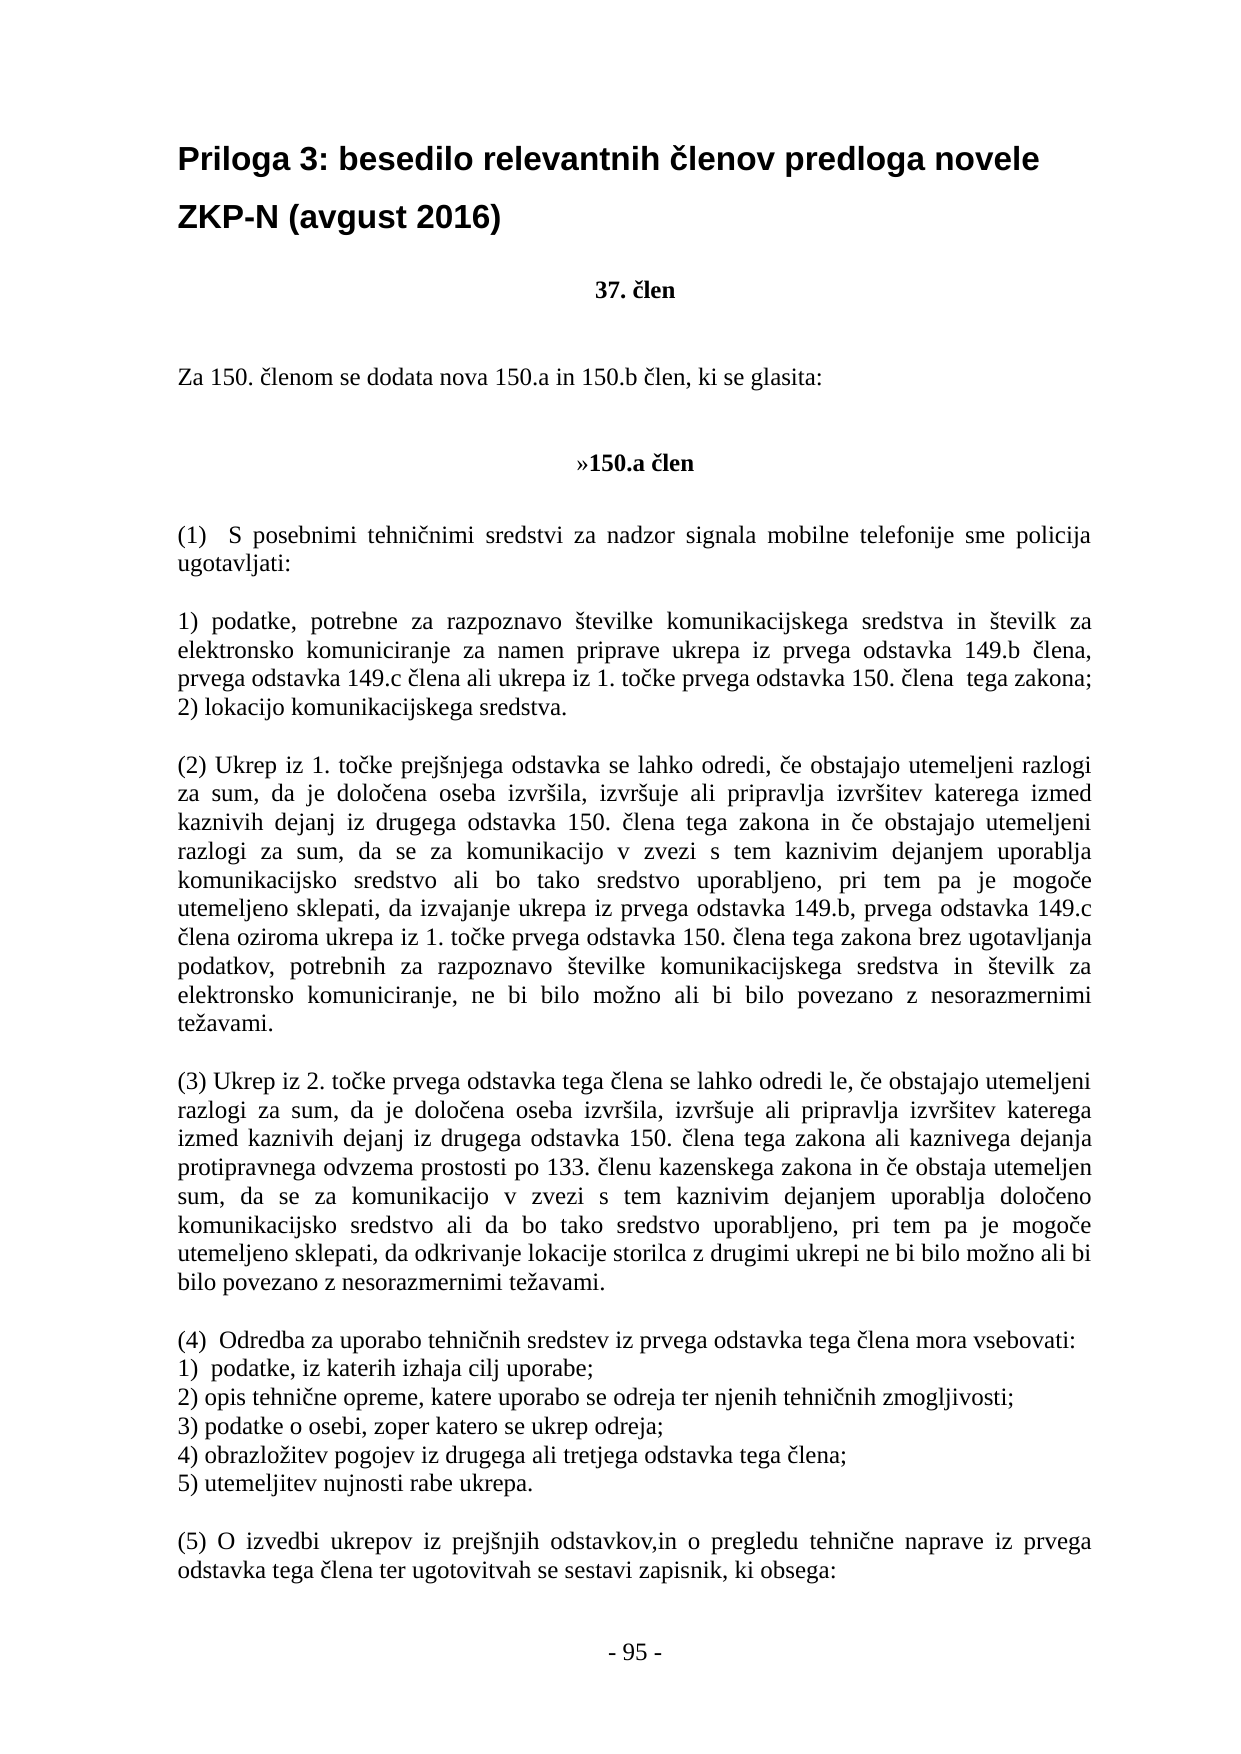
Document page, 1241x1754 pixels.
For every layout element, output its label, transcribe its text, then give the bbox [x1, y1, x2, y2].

text Za 150. členom se dodata nova 150.a in 150.b člen, ki se glasita: [177, 362, 1093, 390]
text (4) Odredba za uporabo tehničnih sredstev iz prvega odstavka tega člena mora vsebovati: [177, 1325, 1093, 1353]
text 5) utemeljitev nujnosti rabe ukrepa. [177, 1468, 1093, 1497]
text 37. člen [177, 275, 1093, 304]
text (1) S posebnimi tehničnimi sredstvi za nadzor signala mobilne telefonije sme policija ugotavljati: [177, 520, 1093, 577]
text 1) podatke, potrebne za razpoznavo številke komunikacijskega sredstva in številk za elektronsko komuniciranje za namen priprave ukrepa iz prvega odstavka 149.b člena, prvega odstavka 149.c člena ali ukrepa iz 1. točke prvega odstavka 150. člena tega zakona; [177, 606, 1093, 692]
text 1) podatke, iz katerih izhaja cilj uporabe; [177, 1353, 1093, 1382]
text 3) podatke o osebi, zoper katero se ukrep odreja; [177, 1411, 1093, 1440]
text (5) O izvedbi ukrepov iz prejšnjih odstavkov,in o pregledu tehnične naprave iz prvega odstavka tega člena ter ugotovitvah se sestavi zapisnik, ki obsega: [177, 1526, 1093, 1583]
text 2) lokacijo komunikacijskega sredstva. [177, 692, 1093, 721]
subtitle Priloga 3: besedilo relevantnih členov predloga novele ZKP-N (avgust 2016) [177, 139, 1093, 235]
text (3) Ukrep iz 2. točke prvega odstavka tega člena se lahko odredi le, če obstajajo utemeljeni razlogi za sum, da je določena oseba izvršila, izvršuje ali pripravlja izvršitev katerega izmed kaznivih dejanj iz drugega odstavka 150. člena tega zakona ali kaznivega dejanja protipravnega odvzema prostosti po 133. členu kazenskega zakona in če obstaja utemeljen sum, da se za komunikacijo v zvezi s tem kaznivim dejanjem uporablja določeno komunikacijsko sredstvo ali da bo tako sredstvo uporabljeno, pri tem pa je mogoče utemeljeno sklepati, da odkrivanje lokacije storilca z drugimi ukrepi ne bi bilo možno ali bi bilo povezano z nesorazmernimi težavami. [177, 1066, 1093, 1296]
text 4) obrazložitev pogojev iz drugega ali tretjega odstavka tega člena; [177, 1440, 1093, 1468]
text (2) Ukrep iz 1. točke prejšnjega odstavka se lahko odredi, če obstajajo utemeljeni razlogi za sum, da je določena oseba izvršila, izvršuje ali pripravlja izvršitev katerega izmed kaznivih dejanj iz drugega odstavka 150. člena tega zakona in če obstajajo utemeljeni razlogi za sum, da se za komunikacijo v zvezi s tem kaznivim dejanjem uporablja komunikacijsko sredstvo ali bo tako sredstvo uporabljeno, pri tem pa je mogoče utemeljeno sklepati, da izvajanje ukrepa iz prvega odstavka 149.b, prvega odstavka 149.c člena oziroma ukrepa iz 1. točke prvega odstavka 150. člena tega zakona brez ugotavljanja podatkov, potrebnih za razpoznavo številke komunikacijskega sredstva in številk za elektronsko komuniciranje, ne bi bilo možno ali bi bilo povezano z nesorazmernimi težavami. [177, 750, 1093, 1037]
text 2) opis tehnične opreme, katere uporabo se odreja ter njenih tehničnih zmogljivosti; [177, 1382, 1093, 1411]
text »150.a člen [177, 448, 1093, 477]
